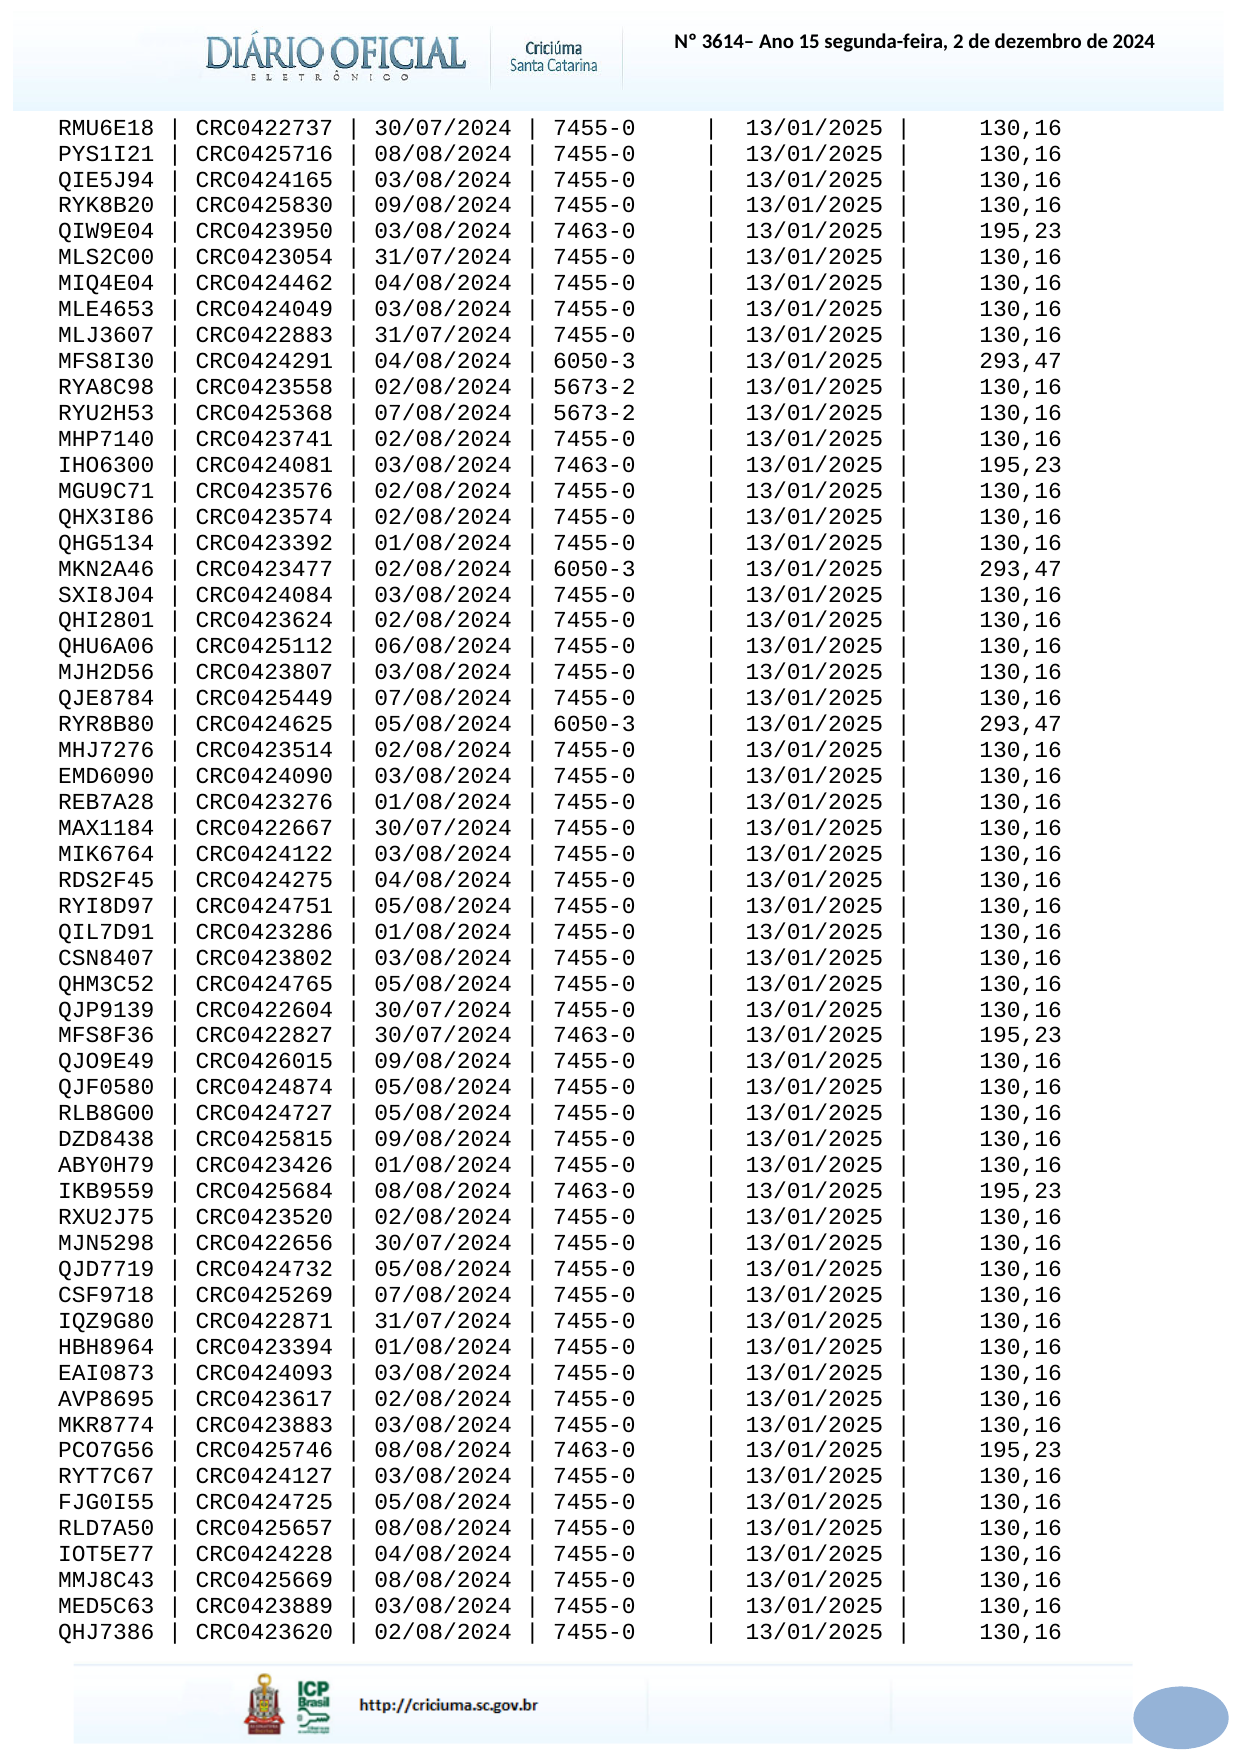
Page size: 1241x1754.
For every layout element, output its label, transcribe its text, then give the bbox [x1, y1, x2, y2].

text MIK6764 | CRC0424122 | 03/08/2024 | 7455-0 | 13/01/2025 | 130,16 [44, 842, 1181, 868]
text RYA8C98 | CRC0423558 | 02/08/2024 | 5673-2 | 13/01/2025 | 130,16 [44, 375, 1181, 401]
text MFS8F36 | CRC0422827 | 30/07/2024 | 7463-0 | 13/01/2025 | 195,23 [44, 1024, 1181, 1050]
text QIL7D91 | CRC0423286 | 01/08/2024 | 7455-0 | 13/01/2025 | 130,16 [44, 920, 1181, 946]
text IOT5E77 | CRC0424228 | 04/08/2024 | 7455-0 | 13/01/2025 | 130,16 [44, 1543, 1181, 1568]
text PYS1I21 | CRC0425716 | 08/08/2024 | 7455-0 | 13/01/2025 | 130,16 [44, 142, 1181, 168]
text QJE8784 | CRC0425449 | 07/08/2024 | 7455-0 | 13/01/2025 | 130,16 [44, 687, 1181, 713]
text QIW9E04 | CRC0423950 | 03/08/2024 | 7463-0 | 13/01/2025 | 195,23 [44, 220, 1181, 246]
text IQZ9G80 | CRC0422871 | 31/07/2024 | 7455-0 | 13/01/2025 | 130,16 [44, 1309, 1181, 1335]
text EAI0873 | CRC0424093 | 03/08/2024 | 7455-0 | 13/01/2025 | 130,16 [44, 1361, 1181, 1387]
text RYK8B20 | CRC0425830 | 09/08/2024 | 7455-0 | 13/01/2025 | 130,16 [44, 194, 1181, 220]
text IHO6300 | CRC0424081 | 03/08/2024 | 7463-0 | 13/01/2025 | 195,23 [44, 453, 1181, 479]
text HBH8964 | CRC0423394 | 01/08/2024 | 7455-0 | 13/01/2025 | 130,16 [44, 1335, 1181, 1361]
text REB7A28 | CRC0423276 | 01/08/2024 | 7455-0 | 13/01/2025 | 130,16 [44, 790, 1181, 816]
text MMJ8C43 | CRC0425669 | 08/08/2024 | 7455-0 | 13/01/2025 | 130,16 [44, 1568, 1181, 1594]
text SXI8J04 | CRC0424084 | 03/08/2024 | 7455-0 | 13/01/2025 | 130,16 [44, 583, 1181, 609]
text RYU2H53 | CRC0425368 | 07/08/2024 | 5673-2 | 13/01/2025 | 130,16 [44, 401, 1181, 427]
text MIQ4E04 | CRC0424462 | 04/08/2024 | 7455-0 | 13/01/2025 | 130,16 [44, 272, 1181, 298]
text MKR8774 | CRC0423883 | 03/08/2024 | 7455-0 | 13/01/2025 | 130,16 [44, 1413, 1181, 1439]
text QHJ7386 | CRC0423620 | 02/08/2024 | 7455-0 | 13/01/2025 | 130,16 [44, 1620, 1181, 1646]
text RXU2J75 | CRC0423520 | 02/08/2024 | 7455-0 | 13/01/2025 | 130,16 [44, 1205, 1181, 1231]
text ABY0H79 | CRC0423426 | 01/08/2024 | 7455-0 | 13/01/2025 | 130,16 [44, 1153, 1181, 1179]
text MJH2D56 | CRC0423807 | 03/08/2024 | 7455-0 | 13/01/2025 | 130,16 [44, 661, 1181, 687]
text RYT7C67 | CRC0424127 | 03/08/2024 | 7455-0 | 13/01/2025 | 130,16 [44, 1465, 1181, 1491]
text MJN5298 | CRC0422656 | 30/07/2024 | 7455-0 | 13/01/2025 | 130,16 [44, 1231, 1181, 1257]
text MAX1184 | CRC0422667 | 30/07/2024 | 7455-0 | 13/01/2025 | 130,16 [44, 816, 1181, 842]
text MLS2C00 | CRC0423054 | 31/07/2024 | 7455-0 | 13/01/2025 | 130,16 [44, 246, 1181, 272]
text AVP8695 | CRC0423617 | 02/08/2024 | 7455-0 | 13/01/2025 | 130,16 [44, 1387, 1181, 1413]
text QJO9E49 | CRC0426015 | 09/08/2024 | 7455-0 | 13/01/2025 | 130,16 [44, 1050, 1181, 1076]
text FJG0I55 | CRC0424725 | 05/08/2024 | 7455-0 | 13/01/2025 | 130,16 [44, 1491, 1181, 1517]
text IKB9559 | CRC0425684 | 08/08/2024 | 7463-0 | 13/01/2025 | 195,23 [44, 1179, 1181, 1205]
text QHU6A06 | CRC0425112 | 06/08/2024 | 7455-0 | 13/01/2025 | 130,16 [44, 635, 1181, 661]
text DZD8438 | CRC0425815 | 09/08/2024 | 7455-0 | 13/01/2025 | 130,16 [44, 1128, 1181, 1153]
text PCO7G56 | CRC0425746 | 08/08/2024 | 7463-0 | 13/01/2025 | 195,23 [44, 1439, 1181, 1465]
text MED5C63 | CRC0423889 | 03/08/2024 | 7455-0 | 13/01/2025 | 130,16 [44, 1594, 1181, 1620]
text MGU9C71 | CRC0423576 | 02/08/2024 | 7455-0 | 13/01/2025 | 130,16 [44, 479, 1181, 505]
text QHI2801 | CRC0423624 | 02/08/2024 | 7455-0 | 13/01/2025 | 130,16 [44, 609, 1181, 635]
text MLE4653 | CRC0424049 | 03/08/2024 | 7455-0 | 13/01/2025 | 130,16 [44, 298, 1181, 323]
text MKN2A46 | CRC0423477 | 02/08/2024 | 6050-3 | 13/01/2025 | 293,47 [44, 557, 1181, 583]
text QJF0580 | CRC0424874 | 05/08/2024 | 7455-0 | 13/01/2025 | 130,16 [44, 1076, 1181, 1102]
text QJD7719 | CRC0424732 | 05/08/2024 | 7455-0 | 13/01/2025 | 130,16 [44, 1257, 1181, 1283]
text QHM3C52 | CRC0424765 | 05/08/2024 | 7455-0 | 13/01/2025 | 130,16 [44, 972, 1181, 998]
text RDS2F45 | CRC0424275 | 04/08/2024 | 7455-0 | 13/01/2025 | 130,16 [44, 868, 1181, 894]
text CSF9718 | CRC0425269 | 07/08/2024 | 7455-0 | 13/01/2025 | 130,16 [44, 1283, 1181, 1309]
text QIE5J94 | CRC0424165 | 03/08/2024 | 7455-0 | 13/01/2025 | 130,16 [44, 168, 1181, 194]
text MHP7140 | CRC0423741 | 02/08/2024 | 7455-0 | 13/01/2025 | 130,16 [44, 427, 1181, 453]
text RLD7A50 | CRC0425657 | 08/08/2024 | 7455-0 | 13/01/2025 | 130,16 [44, 1517, 1181, 1543]
text QJP9139 | CRC0422604 | 30/07/2024 | 7455-0 | 13/01/2025 | 130,16 [44, 998, 1181, 1024]
text RLB8G00 | CRC0424727 | 05/08/2024 | 7455-0 | 13/01/2025 | 130,16 [44, 1102, 1181, 1128]
text QHG5134 | CRC0423392 | 01/08/2024 | 7455-0 | 13/01/2025 | 130,16 [44, 531, 1181, 557]
text MLJ3607 | CRC0422883 | 31/07/2024 | 7455-0 | 13/01/2025 | 130,16 [44, 323, 1181, 349]
text MHJ7276 | CRC0423514 | 02/08/2024 | 7455-0 | 13/01/2025 | 130,16 [44, 738, 1181, 764]
text QHX3I86 | CRC0423574 | 02/08/2024 | 7455-0 | 13/01/2025 | 130,16 [44, 505, 1181, 531]
text MFS8I30 | CRC0424291 | 04/08/2024 | 6050-3 | 13/01/2025 | 293,47 [44, 349, 1181, 375]
text CSN8407 | CRC0423802 | 03/08/2024 | 7455-0 | 13/01/2025 | 130,16 [44, 946, 1181, 972]
text RYI8D97 | CRC0424751 | 05/08/2024 | 7455-0 | 13/01/2025 | 130,16 [44, 894, 1181, 920]
text RMU6E18 | CRC0422737 | 30/07/2024 | 7455-0 | 13/01/2025 | 130,16 [44, 116, 1181, 142]
text EMD6090 | CRC0424090 | 03/08/2024 | 7455-0 | 13/01/2025 | 130,16 [44, 764, 1181, 790]
text RYR8B80 | CRC0424625 | 05/08/2024 | 6050-3 | 13/01/2025 | 293,47 [44, 713, 1181, 738]
